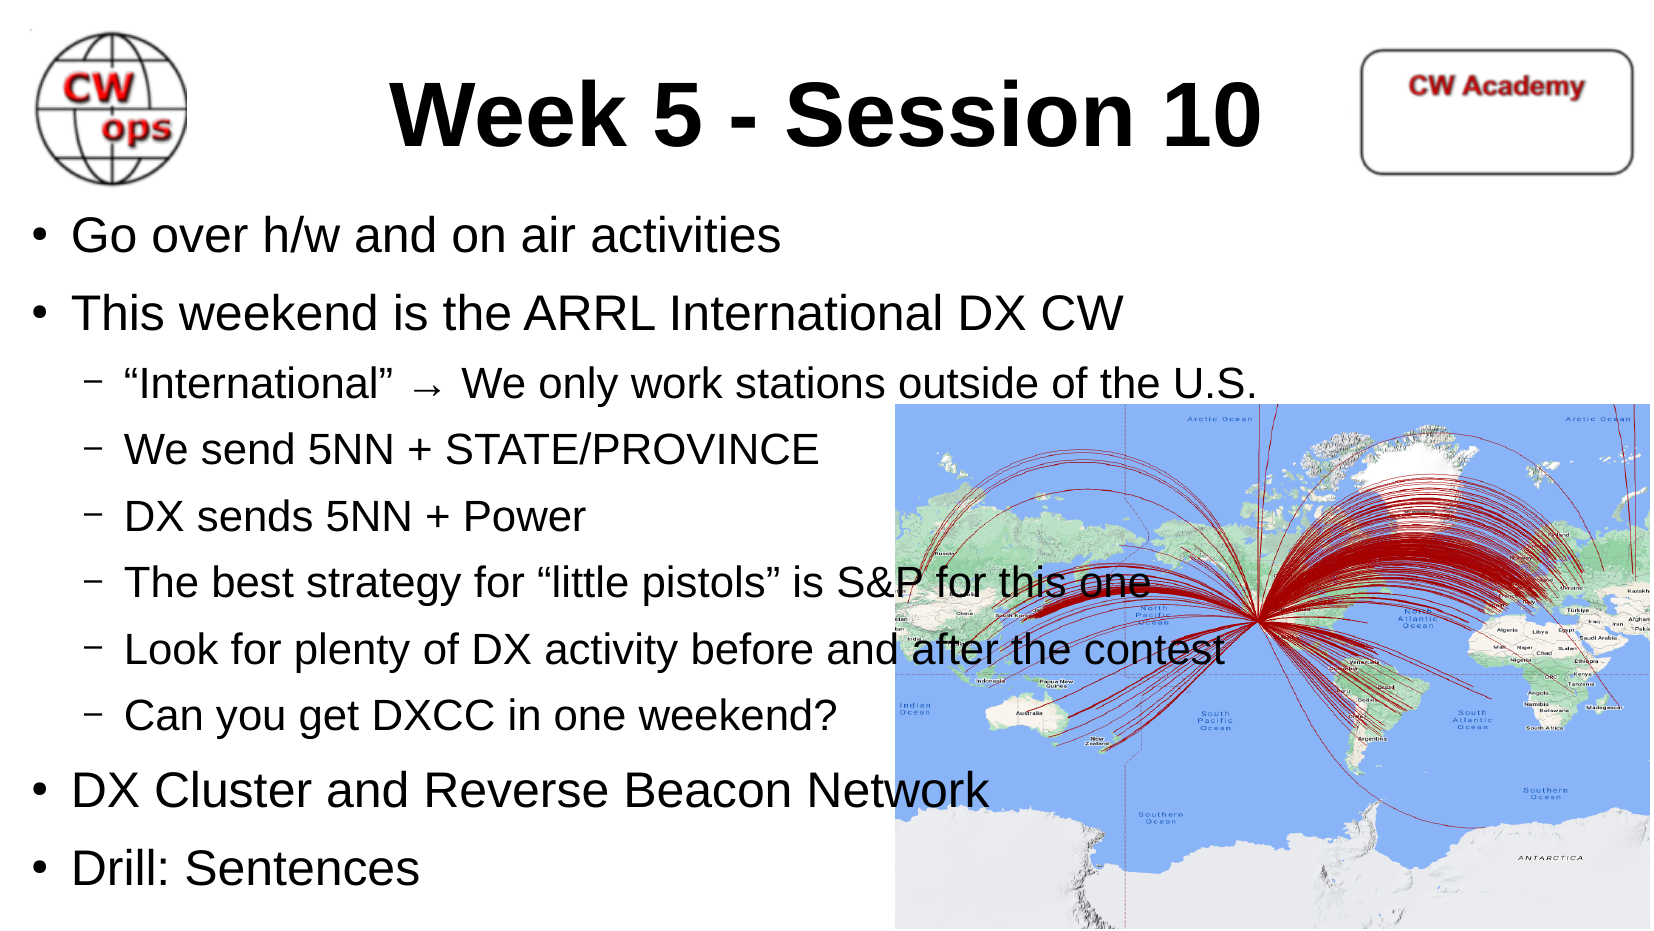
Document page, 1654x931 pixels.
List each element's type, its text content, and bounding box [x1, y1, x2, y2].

picture [30, 29, 187, 194]
picture [895, 404, 1650, 929]
title Week 5 - Session 10 [82, 37, 1571, 193]
list Go over h/w and on air activities This weekend is the ARRL International DX CW “International” → We only work stations outside of the U.S. We send 5NN + STATE/PROVINCE DX sends 5NN + Power The best strategy for “little pistols” is S&P for this one Look for plenty of DX activity before and after the contest Can you get DXCC in one weekend? DX Cluster and Reverse Beacon Network Drill: Sentences [17, 207, 1506, 897]
picture [1571, 37, 1640, 186]
